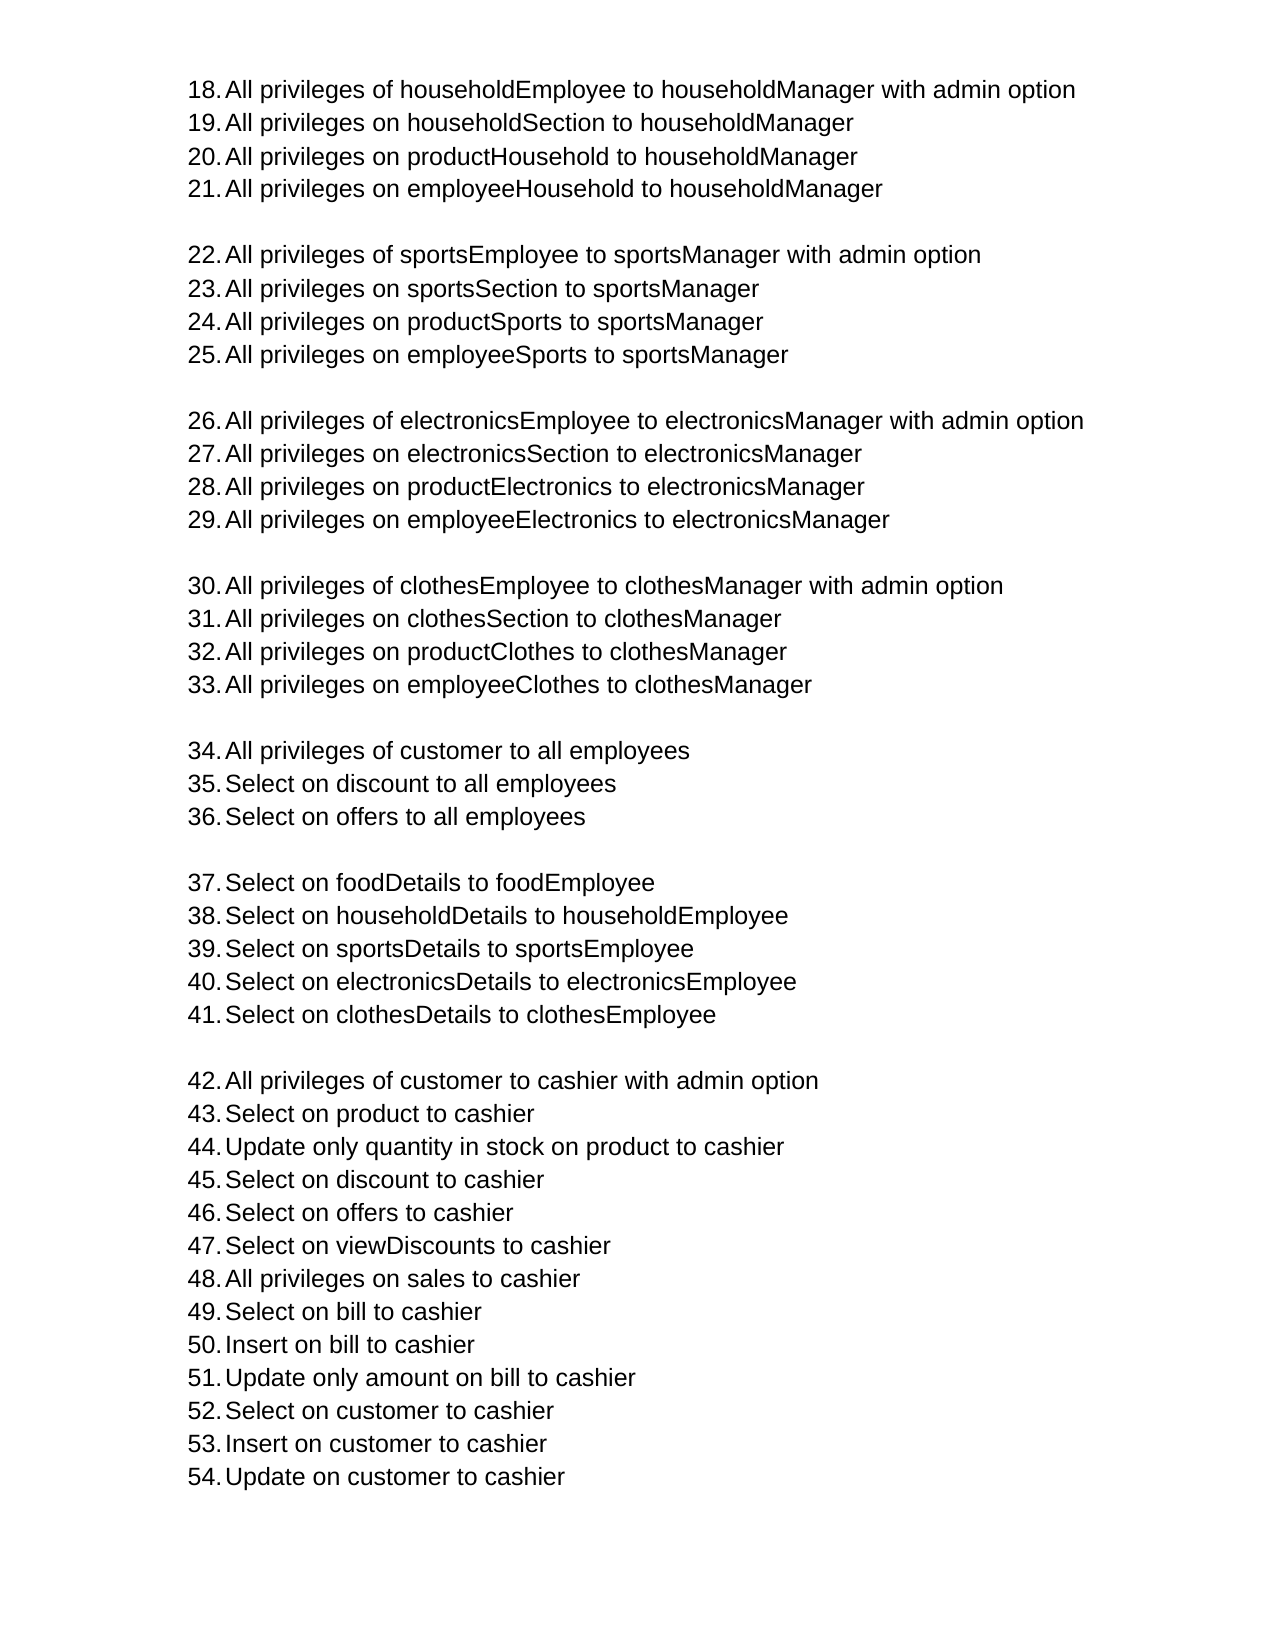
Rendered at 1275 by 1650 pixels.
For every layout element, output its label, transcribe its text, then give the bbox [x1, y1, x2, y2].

list All privileges on productSports to sportsManager [187, 307, 1125, 335]
list All privileges of customer to all employees [187, 736, 1125, 764]
list Select on foodDetails to foodEmployee [187, 868, 1125, 897]
list All privileges of clothesEmployee to clothesManager with admin option [187, 571, 1125, 599]
list Insert on customer to cashier [187, 1429, 1125, 1458]
list All privileges on productHousehold to householdManager [187, 141, 1125, 170]
list Select on discount to all employees [187, 769, 1125, 798]
list Select on offers to all employees [187, 802, 1125, 831]
list Update only quantity in stock on product to cashier [187, 1132, 1125, 1161]
list All privileges on householdSection to householdManager [187, 108, 1125, 137]
list Update only amount on bill to cashier [187, 1363, 1125, 1392]
list Update on customer to cashier [187, 1462, 1125, 1491]
list Select on bill to cashier [187, 1297, 1125, 1326]
list All privileges on productClothes to clothesManager [187, 637, 1125, 666]
list Select on clothesDetails to clothesEmployee [187, 1000, 1125, 1029]
list All privileges on employeeSports to sportsManager [187, 339, 1125, 368]
list Select on electronicsDetails to electronicsEmployee [187, 967, 1125, 996]
list All privileges on employeeElectronics to electronicsManager [187, 505, 1125, 533]
list All privileges on sales to cashier [187, 1264, 1125, 1293]
list All privileges of householdEmployee to householdManager with admin option [187, 75, 1125, 104]
list All privileges of electronicsEmployee to electronicsManager with admin option [187, 406, 1125, 434]
list All privileges on clothesSection to clothesManager [187, 604, 1125, 632]
list All privileges of customer to cashier with admin option [187, 1066, 1125, 1095]
list Select on householdDetails to householdEmployee [187, 901, 1125, 930]
list All privileges of sportsEmployee to sportsManager with admin option [187, 241, 1125, 269]
list Insert on bill to cashier [187, 1330, 1125, 1359]
list All privileges on sportsSection to sportsManager [187, 273, 1125, 302]
list Select on sportsDetails to sportsEmployee [187, 934, 1125, 963]
list All privileges on employeeClothes to clothesManager [187, 670, 1125, 698]
list All privileges on productElectronics to electronicsManager [187, 472, 1125, 500]
list Select on offers to cashier [187, 1198, 1125, 1227]
list Select on product to cashier [187, 1099, 1125, 1128]
list Select on viewDiscounts to cashier [187, 1231, 1125, 1260]
list Select on discount to cashier [187, 1165, 1125, 1194]
list All privileges on employeeHousehold to householdManager [187, 174, 1125, 203]
list All privileges on electronicsSection to electronicsManager [187, 439, 1125, 467]
list Select on customer to cashier [187, 1396, 1125, 1425]
